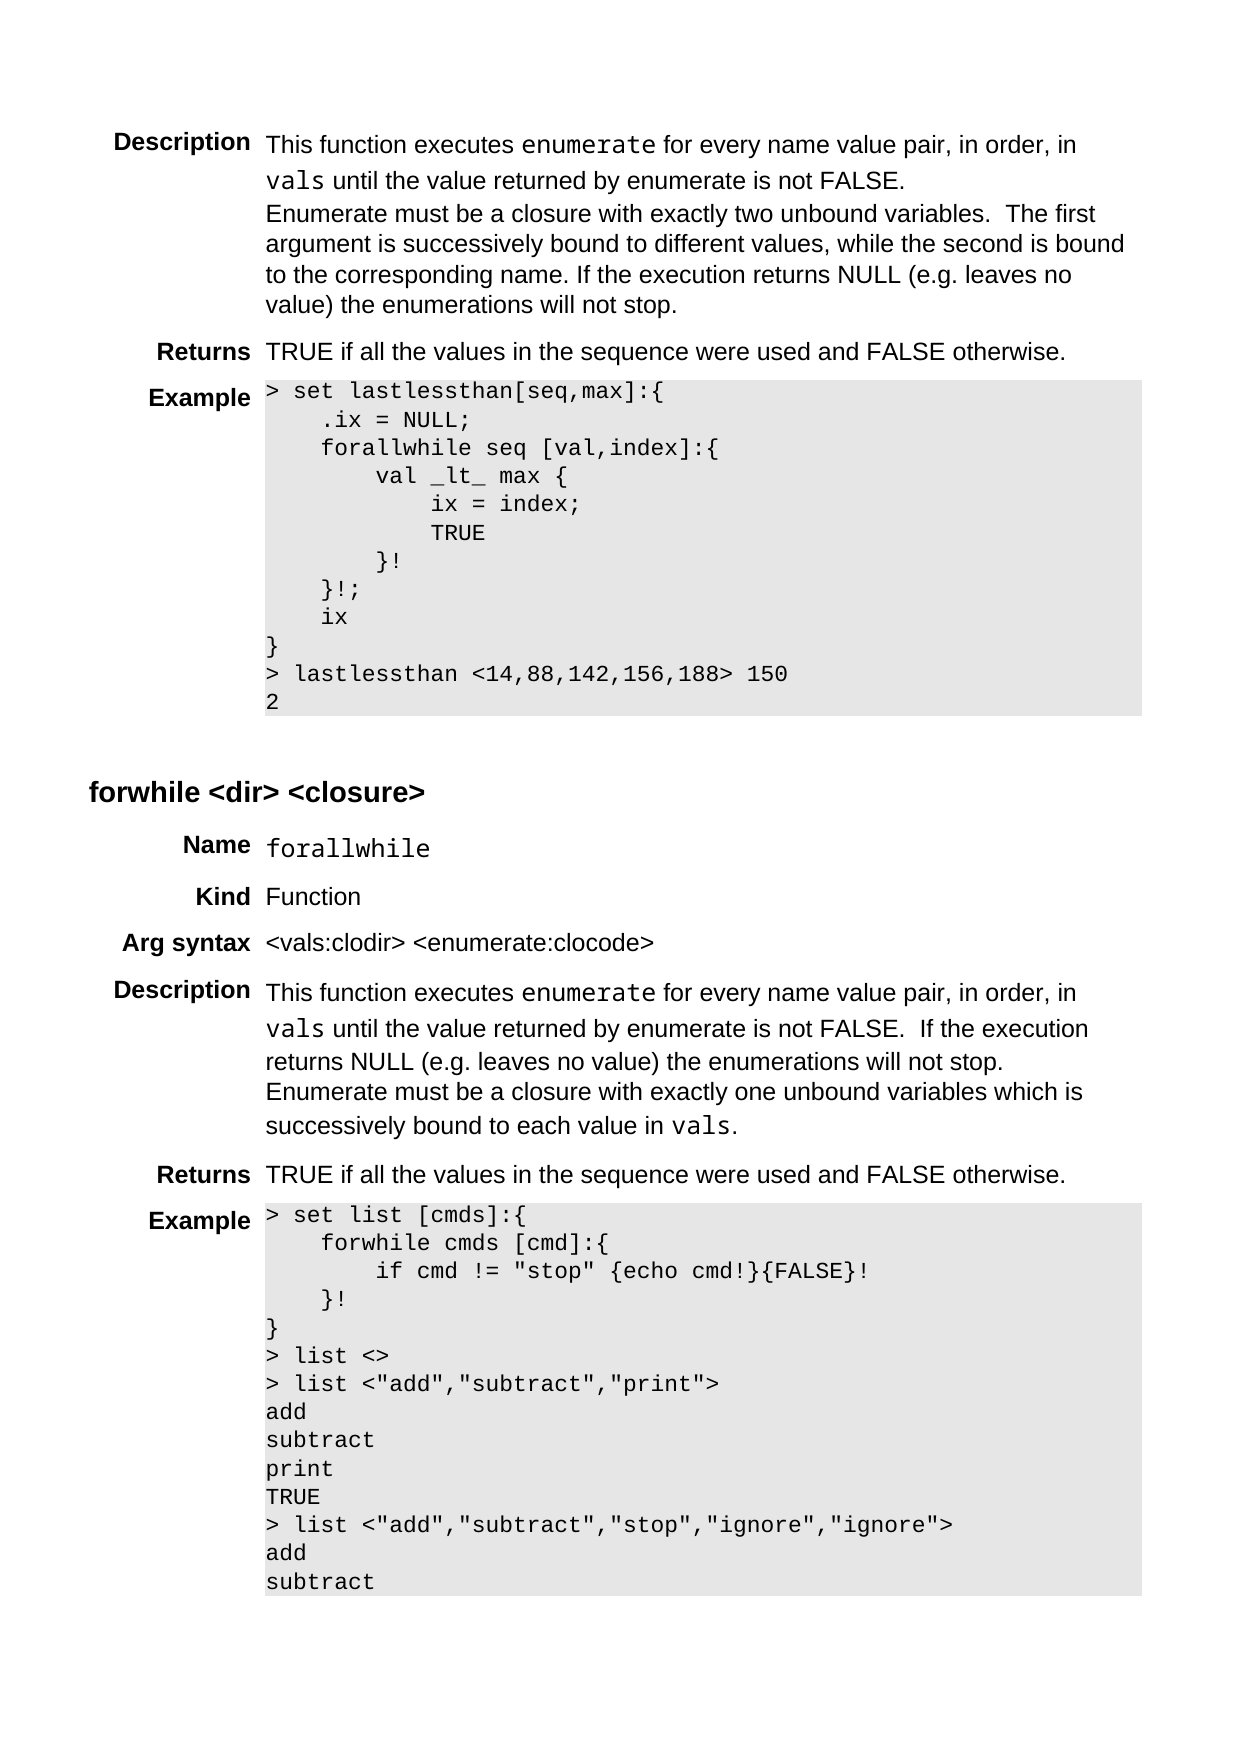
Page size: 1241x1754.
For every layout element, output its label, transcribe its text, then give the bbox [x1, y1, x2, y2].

table_cell Returns [89, 1151, 262, 1197]
table_cell This function executes enumerate for every name value pair, in order, in vals until the value returned by enumerate is not FALSE. Enumerate must be a closure with exactly two unbound variables. The first argument is successively bound to different values, while the second is bound to the corresponding name. If the execution returns NULL (e.g. leaves no value) the enumerations will not stop. [263, 118, 1145, 328]
table_cell Description [89, 966, 262, 1151]
table_cell Arg syntax [89, 920, 262, 966]
table_cell This function executes enumerate for every name value pair, in order, in vals until the value returned by enumerate is not FALSE. If the execution returns NULL (e.g. leaves no value) the enumerations will not stop. Enumerate must be a closure with exactly one unbound variables which is successively bound to each value in vals. [263, 966, 1145, 1151]
table_cell Example [89, 374, 262, 728]
table_cell <vals:clodir> <enumerate:clocode> [263, 920, 1145, 966]
table_header forallwhile [263, 821, 1145, 873]
table_cell > set lastlessthan[seq,max]:{ .ix = NULL; forallwhile seq [val,index]:{ val _lt_ max { ix = index; TRUE }! }!; ix } > lastlessthan <14,88,142,156,188> 150 2 [263, 374, 1145, 728]
table_cell Example [89, 1197, 262, 1608]
subtitle forwhile <dir> <closure> [88, 775, 1145, 809]
table_cell TRUE if all the values in the sequence were used and FALSE otherwise. [263, 1151, 1145, 1197]
table_cell Kind [89, 873, 262, 919]
table_cell Description [89, 118, 262, 328]
table_cell Function [263, 873, 1145, 919]
table_cell > set list [cmds]:{ forwhile cmds [cmd]:{ if cmd != "stop" {echo cmd!}{FALSE}! }! } > list <> > list <"add","subtract","print"> add subtract print TRUE > list <"add","subtract","stop","ignore","ignore"> add subtract [263, 1197, 1145, 1608]
table_header Name [89, 821, 262, 873]
table_cell TRUE if all the values in the sequence were used and FALSE otherwise. [263, 328, 1145, 374]
table_cell Returns [89, 328, 262, 374]
